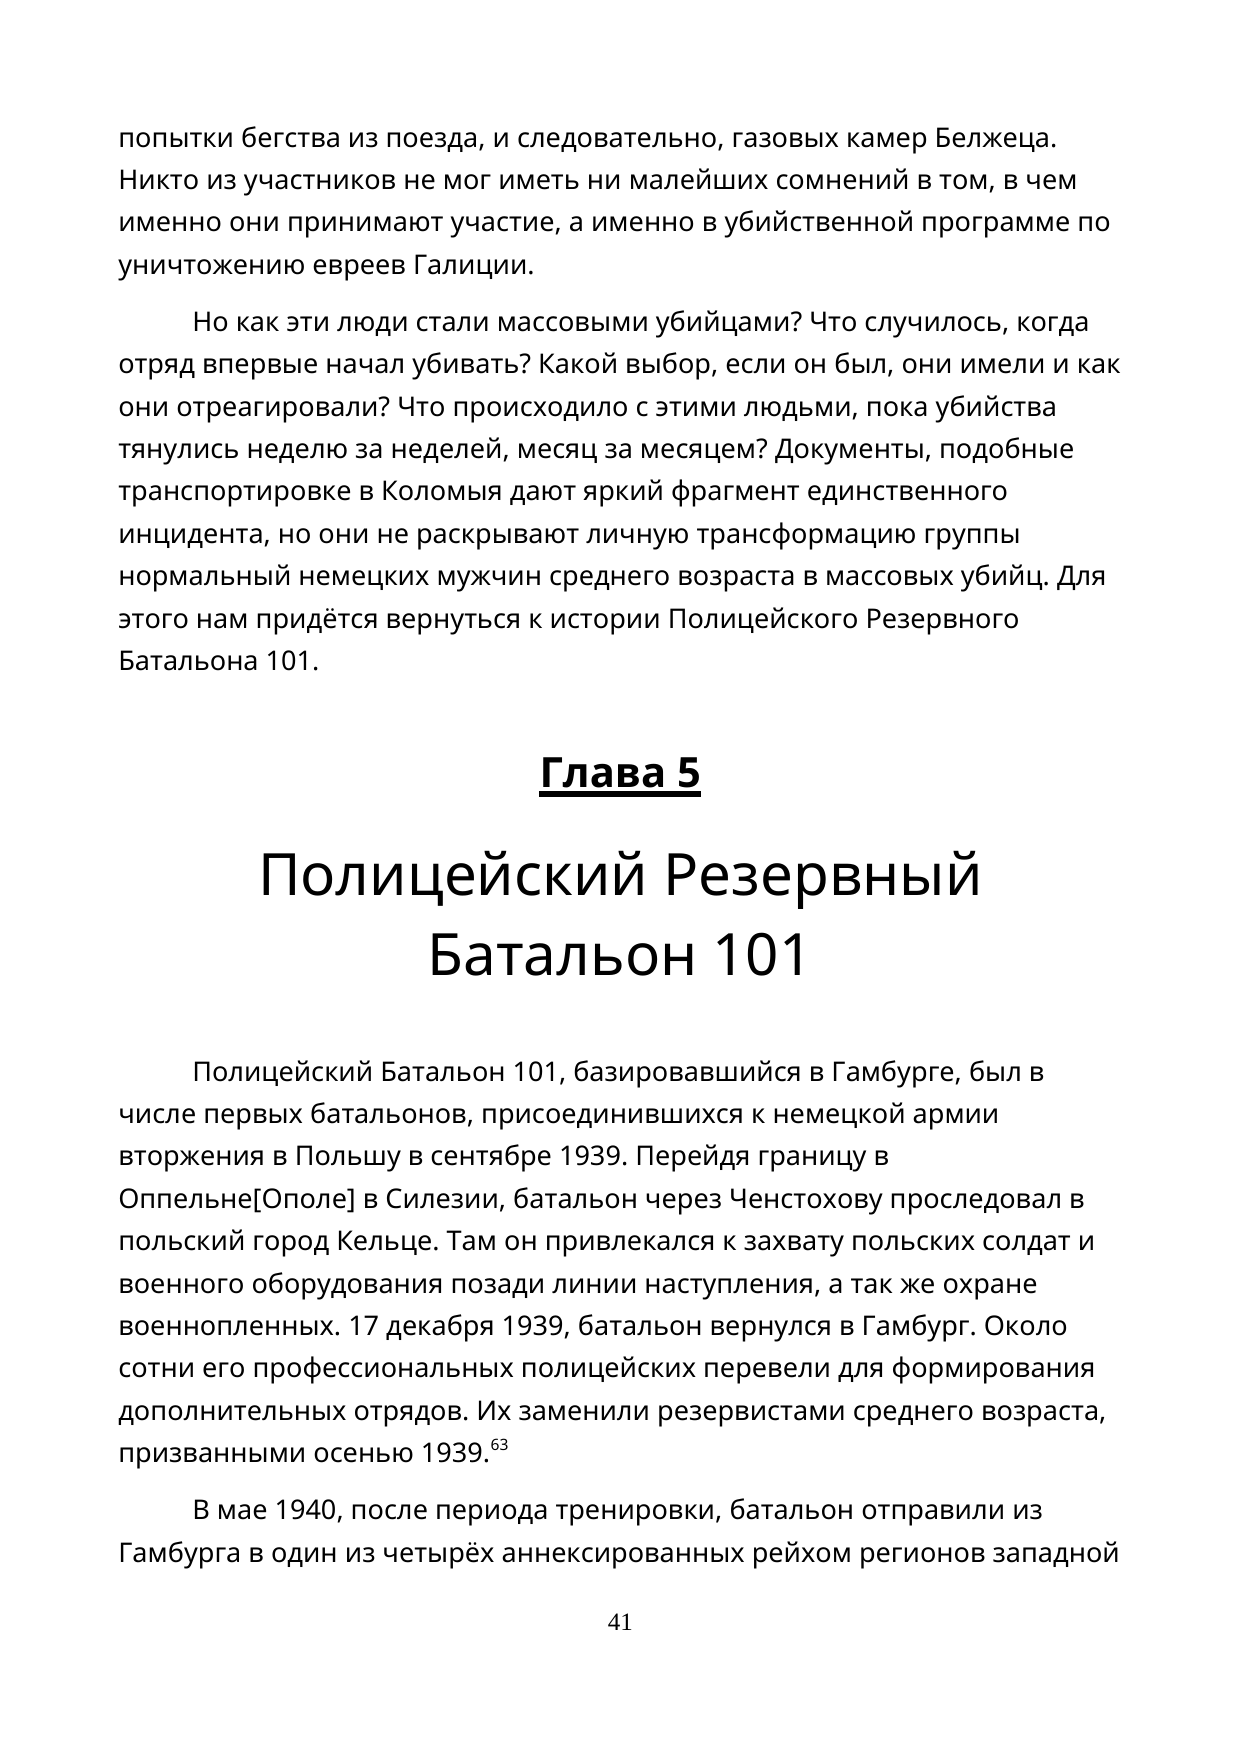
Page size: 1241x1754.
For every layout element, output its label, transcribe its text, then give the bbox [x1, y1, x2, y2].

text В мае 1940, после периода тренировки, батальон отправили из Гамбурга в один из четырёх аннексированных рейхом регионов западной [118, 1491, 1122, 1570]
subtitle Глава 5 [118, 743, 1122, 800]
subtitle Полицейский Резервный Батальон 101 [118, 833, 1122, 992]
text Но как эти люди стали массовыми убийцами? Что случилось, когда отряд впервые начал убивать? Какой выбор, если он был, они имели и как они отреагировали? Что происходило с этими людьми, пока убийства тянулись неделю за неделей, месяц за месяцем? Документы, подобные транспортировке в Коломыя дают яркий фрагмент единственного инцидента, но они не раскрывают личную трансформацию группы нормальный немецких мужчин среднего возраста в массовых убийц. Для этого нам придётся вернуться к истории Полицейского Резервного Батальона 101. [118, 302, 1122, 678]
text попытки бегства из поезда, и следовательно, газовых камер Белжеца. Никто из участников не мог иметь ни малейших сомнений в том, в чем именно они принимают участие, а именно в убийственной программе по уничтожению евреев Галиции. [118, 118, 1122, 282]
text Полицейский Батальон 101, базировавшийся в Гамбурге, был в числе первых батальонов, присоединившихся к немецкой армии вторжения в Польшу в сентябре 1939. Перейдя границу в Оппельне[Ополе] в Силезии, батальон через Ченстохову проследовал в польский город Кельце. Там он привлекался к захвату польских солдат и военного оборудования позади линии наступления, а так же охране военнопленных. 17 декабря 1939, батальон вернулся в Гамбург. Около сотни его профессиональных полицейских перевели для формирования дополнительных отрядов. Их заменили резервистами среднего возраста, призванными осенью 1939. [118, 1052, 1122, 1471]
